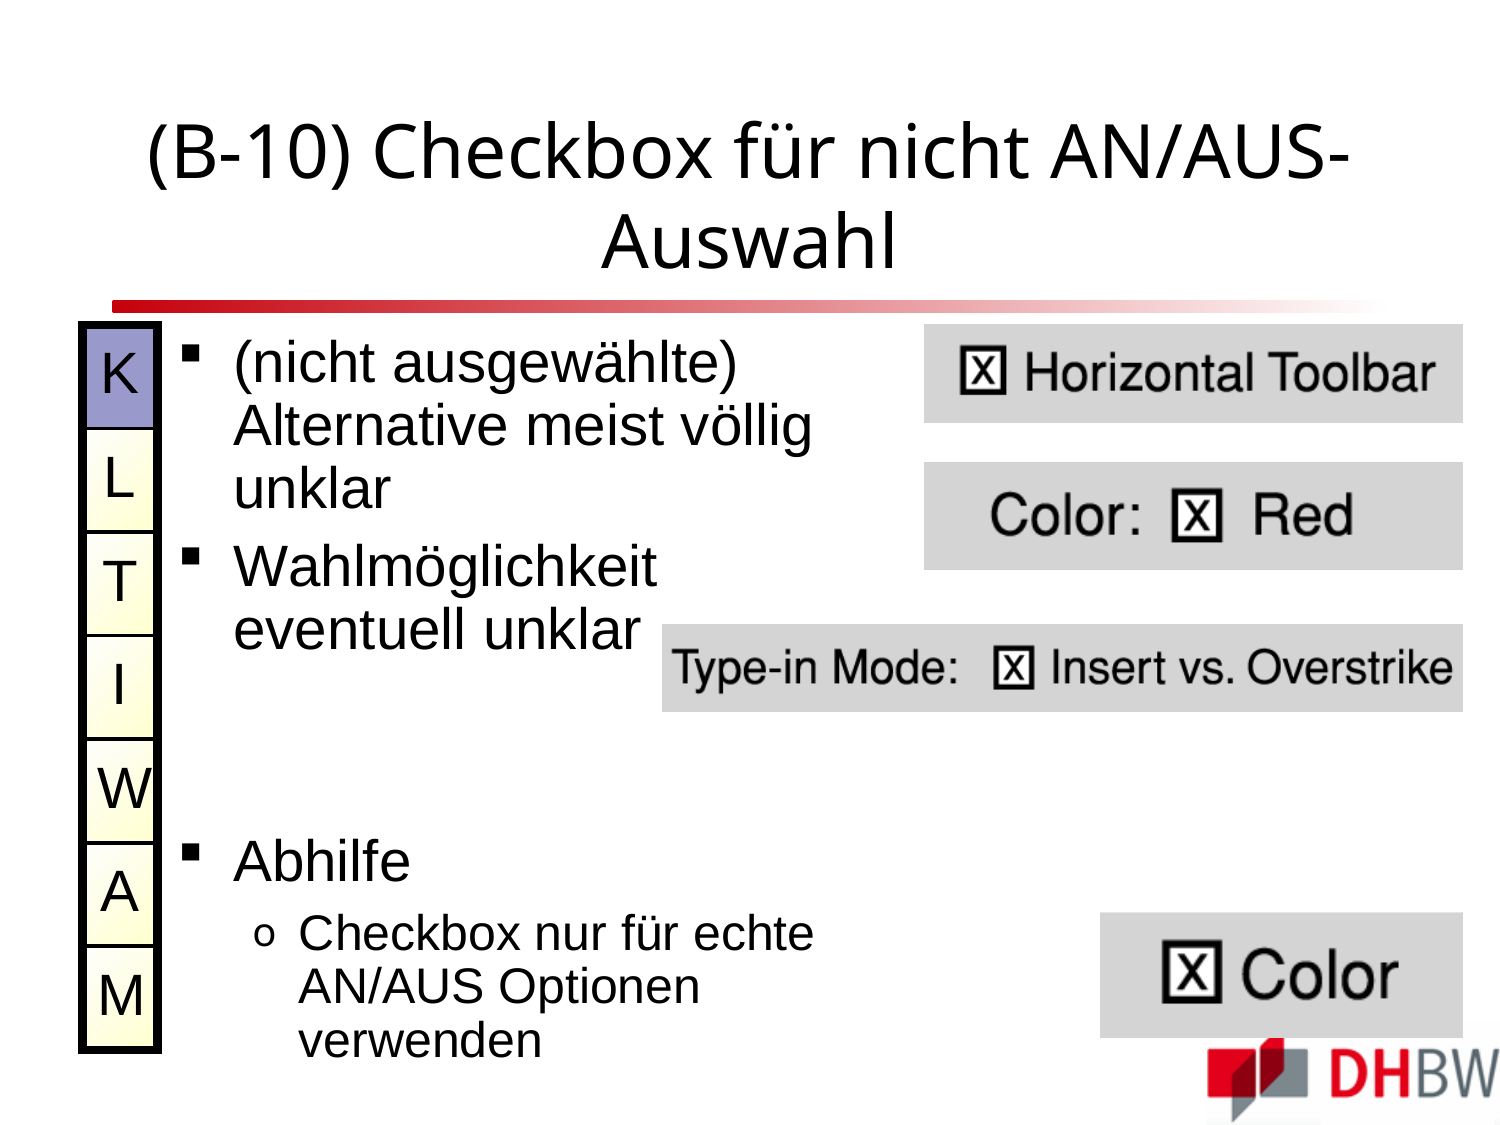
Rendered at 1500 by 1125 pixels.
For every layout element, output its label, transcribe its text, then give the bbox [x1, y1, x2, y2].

table_cell M [87, 948, 153, 1046]
picture [662, 624, 1463, 712]
picture [1206, 1021, 1500, 1125]
table_cell L [87, 430, 153, 530]
title (B-10) Checkbox für nicht AN/AUS-Auswahl [112, 96, 1388, 292]
table_cell A [87, 845, 153, 944]
table_cell W [87, 741, 153, 841]
picture [924, 462, 1463, 570]
picture [924, 324, 1463, 423]
chart [1100, 911, 1463, 1038]
list (nicht ausgewählte) Alternative meist völlig unklar Wahlmöglichkeit eventuell unklar Abhilfe Checkbox nur für echte AN/AUS Optionen verwenden [162, 324, 888, 1077]
table_cell T [87, 534, 153, 634]
table_header K [87, 329, 153, 427]
table_cell I [87, 637, 153, 737]
